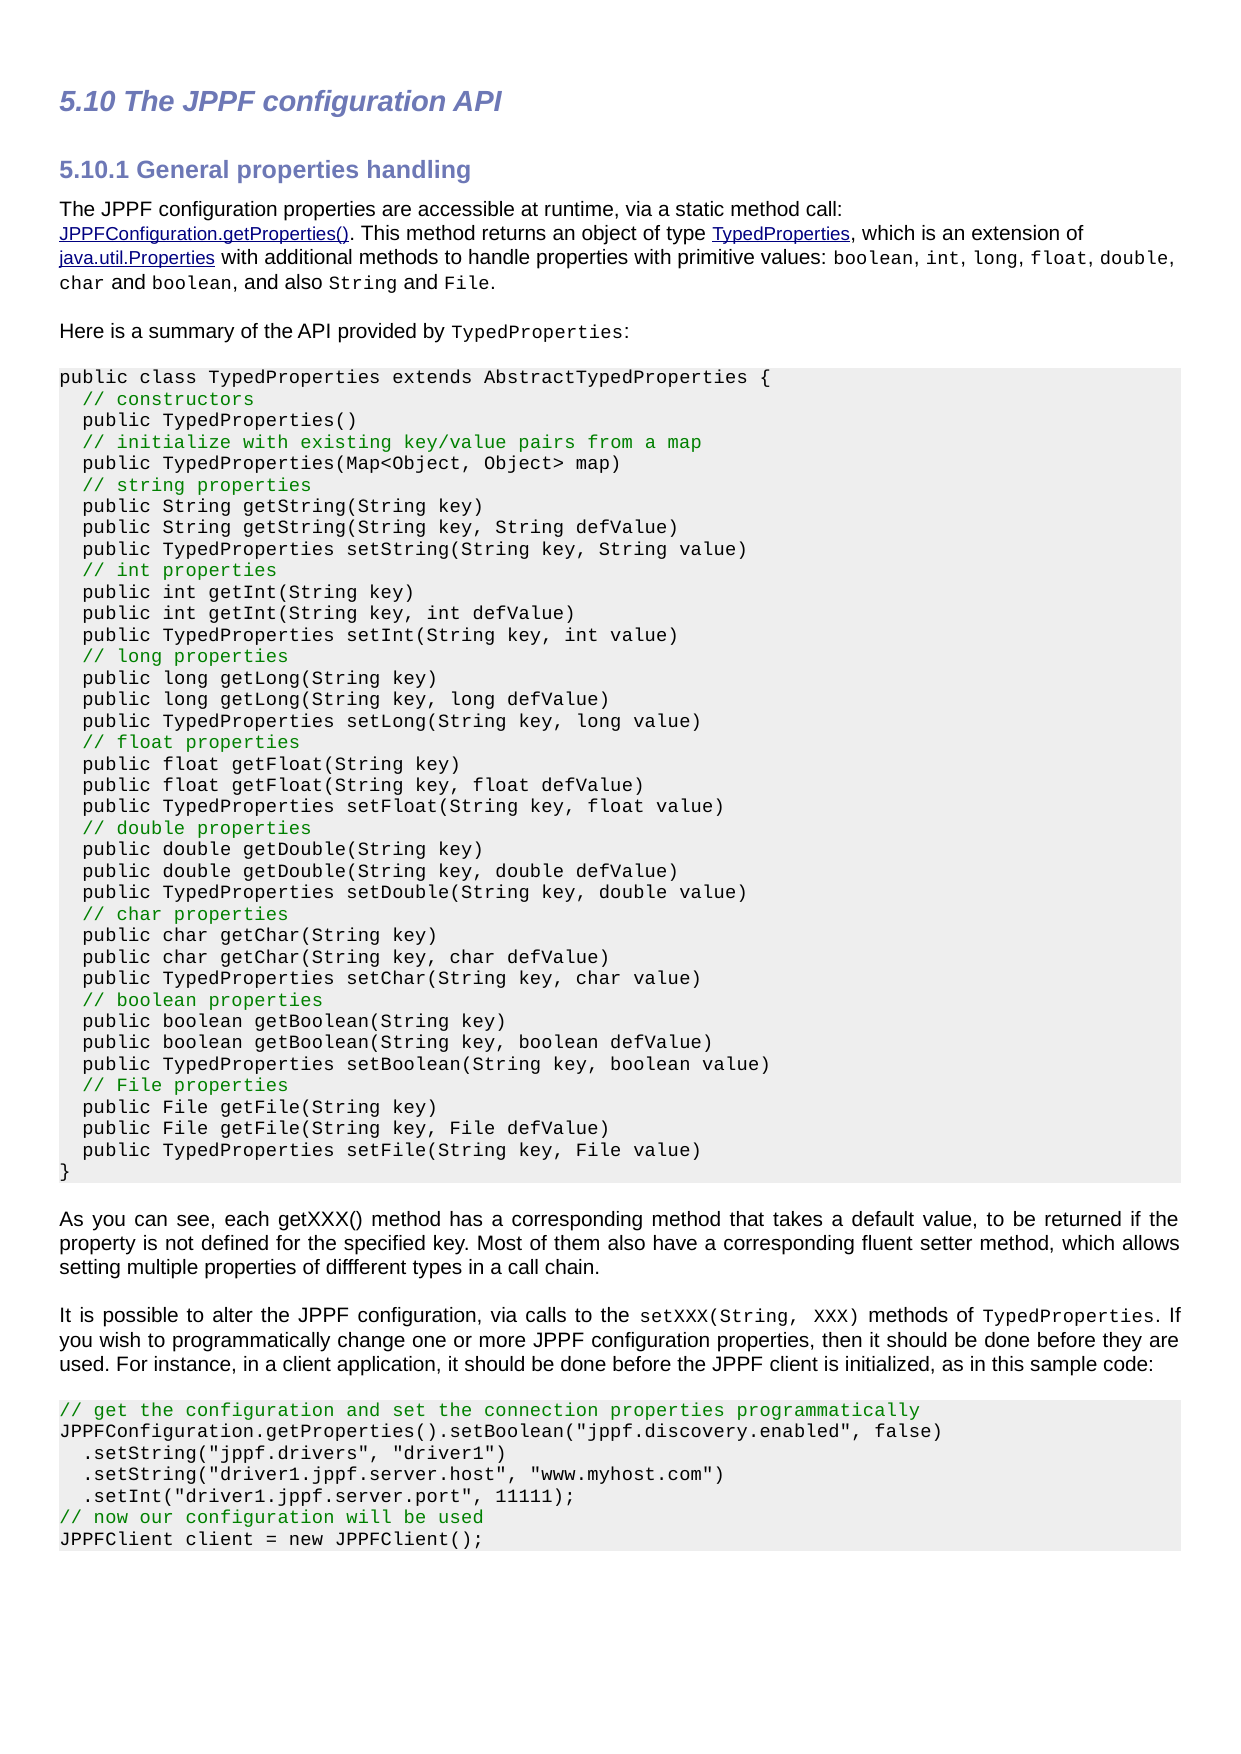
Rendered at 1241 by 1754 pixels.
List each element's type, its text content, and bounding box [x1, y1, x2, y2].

text // initialize with existing key/value pairs from a map [59, 432, 1181, 453]
text Here is a summary of the API provided by TypedProperties: [59, 319, 1181, 343]
text The JPPF configuration properties are accessible at runtime, via a static method call: [59, 197, 1181, 221]
text public long getLong(String key, long defValue) [59, 689, 1181, 711]
text public char getChar(String key) [59, 926, 1181, 947]
text public char getChar(String key, char defValue) [59, 947, 1181, 968]
text // boolean properties [59, 990, 1181, 1011]
text // get the configuration and set the connection properties programmatically [59, 1400, 1181, 1422]
text public double getDouble(String key) [59, 840, 1181, 861]
text public String getString(String key, String defValue) [59, 518, 1181, 539]
text public TypedProperties setInt(String key, int value) [59, 625, 1181, 647]
text } [59, 1162, 1181, 1183]
text JPPFConfiguration.getProperties(). This method returns an object of type TypedProperties, which is an extension of java.util.Properties with additional methods to handle properties with primitive values: boolean, int, long, float, double, char and boolean, and also String and File. [59, 221, 1181, 294]
text public TypedProperties setDouble(String key, double value) [59, 883, 1181, 904]
text public TypedProperties setFile(String key, File value) [59, 1140, 1181, 1162]
text public TypedProperties() [59, 411, 1181, 432]
text public TypedProperties setBoolean(String key, boolean value) [59, 1054, 1181, 1076]
text JPPFClient client = new JPPFClient(); [59, 1529, 1181, 1551]
text // string properties [59, 475, 1181, 496]
text public boolean getBoolean(String key) [59, 1011, 1181, 1033]
text public TypedProperties(Map<Object, Object> map) [59, 453, 1181, 475]
text // float properties [59, 732, 1181, 754]
text public float getFloat(String key, float defValue) [59, 775, 1181, 797]
text public class TypedProperties extends AbstractTypedProperties { [59, 368, 1181, 389]
text // long properties [59, 647, 1181, 668]
text JPPFConfiguration.getProperties().setBoolean("jppf.discovery.enabled", false) [59, 1422, 1181, 1443]
subtitle The JPPF configuration API [59, 84, 1181, 118]
text .setString("driver1.jppf.server.host", "www.myhost.com") [59, 1465, 1181, 1486]
text public String getString(String key) [59, 496, 1181, 518]
text .setInt("driver1.jppf.server.port", 11111); [59, 1486, 1181, 1508]
text // char properties [59, 904, 1181, 926]
text // now our configuration will be used [59, 1508, 1181, 1529]
text public long getLong(String key) [59, 668, 1181, 689]
text public TypedProperties setLong(String key, long value) [59, 711, 1181, 732]
text .setString("jppf.drivers", "driver1") [59, 1443, 1181, 1465]
subtitle General properties handling [59, 155, 1181, 184]
text // int properties [59, 561, 1181, 582]
text // double properties [59, 818, 1181, 840]
text public int getInt(String key) [59, 582, 1181, 604]
text public double getDouble(String key, double defValue) [59, 861, 1181, 883]
text public int getInt(String key, int defValue) [59, 604, 1181, 625]
text public File getFile(String key, File defValue) [59, 1119, 1181, 1140]
text public TypedProperties setString(String key, String value) [59, 539, 1181, 561]
text It is possible to alter the JPPF configuration, via calls to the setXXX(String, XXX) methods of TypedProperties. If you wish to programmatically change one or more JPPF configuration properties, then it should be done before they are used. For instance, in a client application, it should be done before the JPPF client is initialized, as in this sample code: [59, 1303, 1181, 1376]
text public TypedProperties setChar(String key, char value) [59, 968, 1181, 990]
text // constructors [59, 389, 1181, 411]
text public File getFile(String key) [59, 1097, 1181, 1119]
text public boolean getBoolean(String key, boolean defValue) [59, 1033, 1181, 1054]
text public TypedProperties setFloat(String key, float value) [59, 797, 1181, 818]
text // File properties [59, 1076, 1181, 1097]
text public float getFloat(String key) [59, 754, 1181, 775]
text As you can see, each getXXX() method has a corresponding method that takes a default value, to be returned if the property is not defined for the specified key. Most of them also have a corresponding fluent setter method, which allows setting multiple properties of diffferent types in a call chain. [59, 1207, 1181, 1279]
